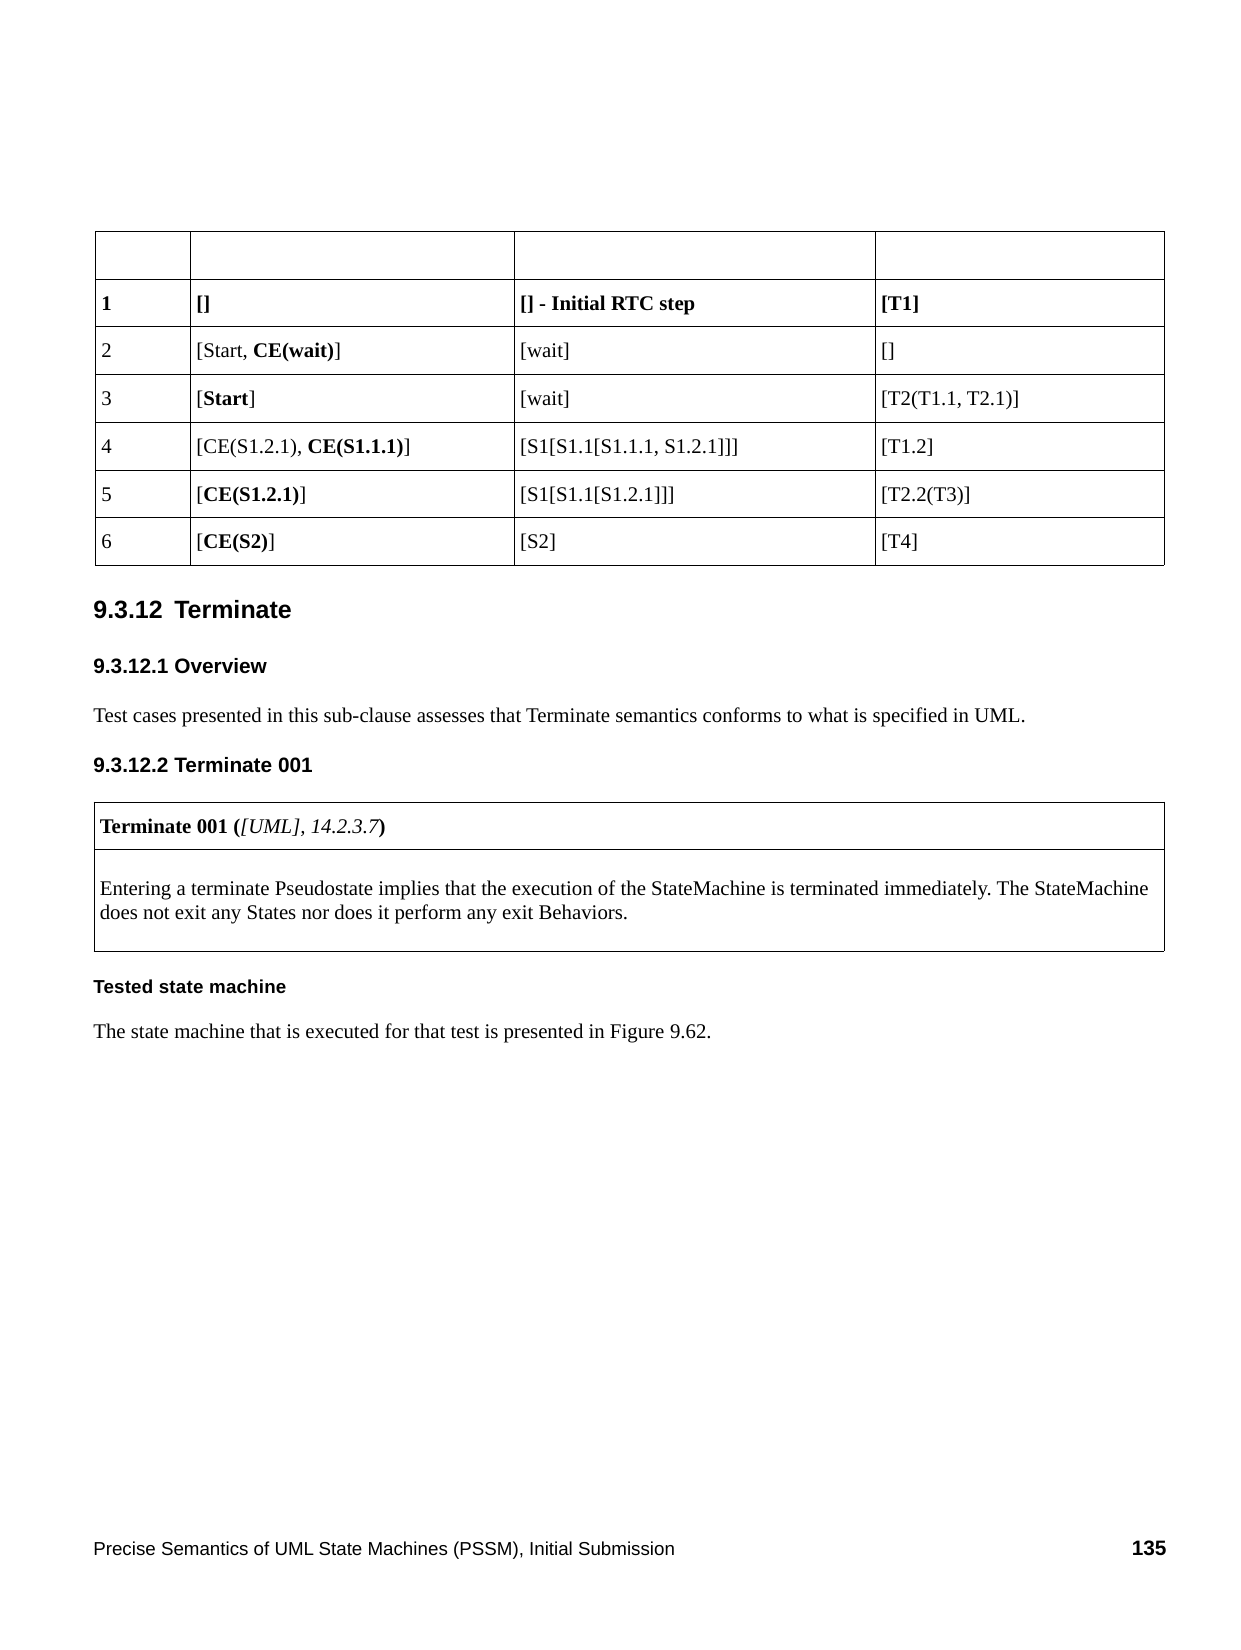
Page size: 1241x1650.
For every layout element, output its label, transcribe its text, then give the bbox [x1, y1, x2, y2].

table_cell [T1] [876, 280, 1164, 326]
table_cell 3 [96, 375, 190, 422]
table_header [515, 232, 875, 279]
table_cell [wait] [515, 375, 875, 422]
table_cell Entering a terminate Pseudostate implies that the execution of the StateMachine is terminated immediately. The StateMachine does not exit any States nor does it perform any exit Behaviors. [95, 850, 1164, 951]
table_cell [CE(S1.2.1), CE(S1.1.1)] [191, 423, 514, 469]
table_cell 4 [96, 423, 190, 469]
table_cell [S2] [515, 518, 875, 565]
subtitle Overview [93, 653, 1164, 678]
table_header [96, 232, 190, 279]
table_cell [S1[S1.1[S1.1.1, S1.2.1]]] [515, 423, 875, 469]
table_cell [CE(S2)] [191, 518, 514, 565]
table_header [191, 232, 514, 279]
subtitle Terminate 001 [93, 752, 1164, 777]
table_cell [S1[S1.1[S1.2.1]]] [515, 471, 875, 517]
table_cell [] - Initial RTC step [515, 280, 875, 326]
table_cell [T1.2] [876, 423, 1164, 469]
table_cell [T2.2(T3)] [876, 471, 1164, 517]
table_cell 5 [96, 471, 190, 517]
table_cell [CE(S1.2.1)] [191, 471, 514, 517]
table_cell 6 [96, 518, 190, 565]
table_cell [] [191, 280, 514, 326]
table_cell [T2(T1.1, T2.1)] [876, 375, 1164, 422]
table_header Terminate 001 ([UML], 14.2.3.7) [95, 803, 1164, 849]
table_header [876, 232, 1164, 279]
subtitle Terminate [93, 594, 1164, 623]
table_cell [T4] [876, 518, 1164, 565]
table_cell [wait] [515, 327, 875, 374]
text The state machine that is executed for that test is presented in Figure 9.62. [93, 1019, 1164, 1043]
table_cell [] [876, 327, 1164, 374]
table_cell 1 [96, 280, 190, 326]
table_cell [Start, CE(wait)] [191, 327, 514, 374]
table_cell [Start] [191, 375, 514, 422]
subtitle Tested state machine [93, 976, 1164, 998]
text Test cases presented in this sub-clause assesses that Terminate semantics conforms to what is specified in UML. [93, 703, 1164, 727]
table_cell 2 [96, 327, 190, 374]
